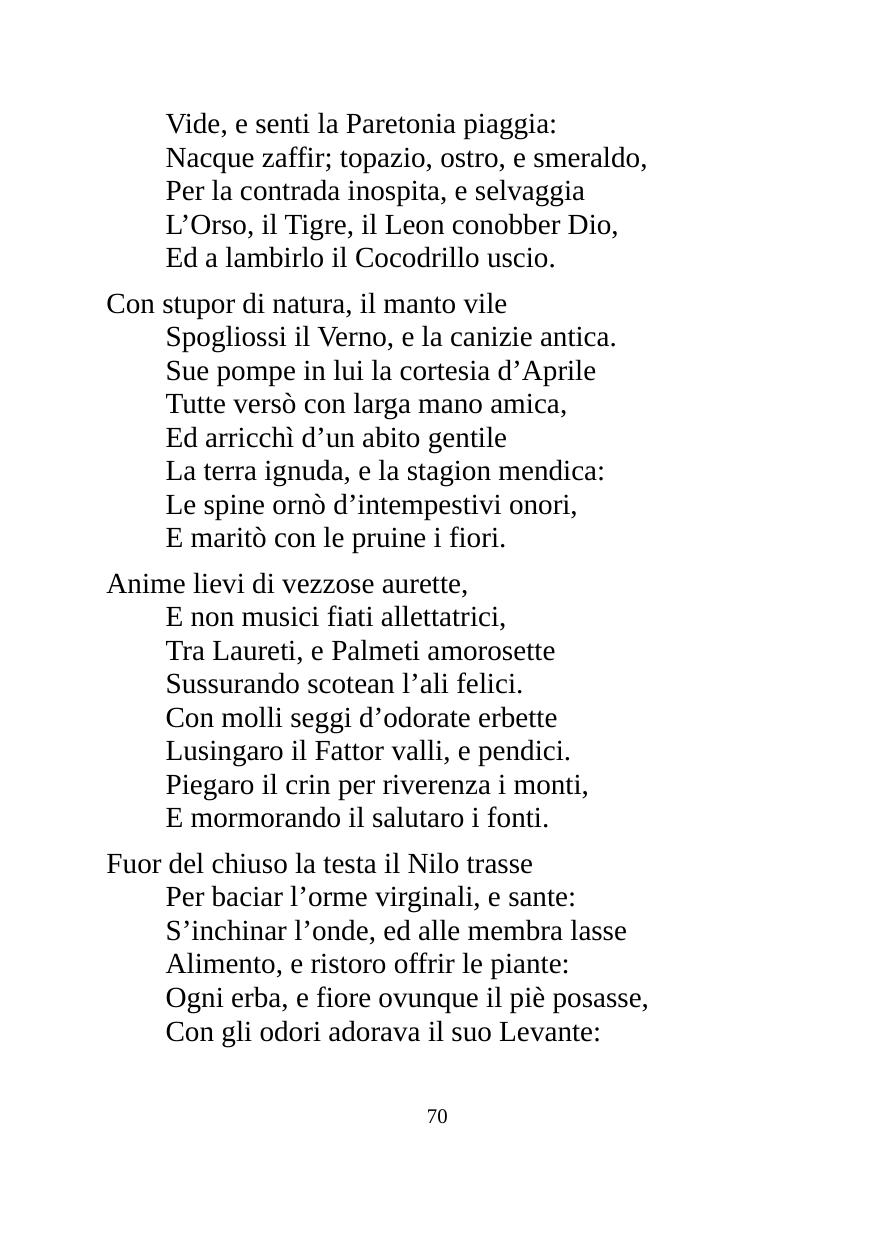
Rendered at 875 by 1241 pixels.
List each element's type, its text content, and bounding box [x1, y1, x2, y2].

text Sussurando scotean l’ali felici. [106, 666, 768, 700]
text Spogliossi il Verno, e la canizie antica. [106, 319, 768, 353]
text Ed arricchì d’un abito gentile [106, 420, 768, 453]
text Per la contrada inospita, e selvaggia [106, 173, 768, 207]
text Ogni erba, e fiore ovunque il piè posasse, [106, 980, 768, 1014]
text Con molli seggi d’odorate erbette [106, 700, 768, 733]
text Lusingaro il Fattor valli, e pendici. [106, 733, 768, 767]
text S’inchinar l’onde, ed alle membra lasse [106, 913, 768, 947]
text La terra ignuda, e la stagion mendica: [106, 453, 768, 487]
text Con gli odori adorava il suo Levante: [106, 1014, 768, 1047]
text Sue pompe in lui la cortesia d’Aprile [106, 353, 768, 386]
text L’Orso, il Tigre, il Leon conobber Dio, [106, 207, 768, 240]
text Tutte versò con larga mano amica, [106, 386, 768, 420]
text E mormorando il salutaro i fonti. [106, 801, 768, 834]
text Alimento, e ristoro offrir le piante: [106, 947, 768, 980]
text Nacque zaffir; topazio, ostro, e smeraldo, [106, 140, 768, 173]
text Per baciar l’orme virginali, e sante: [106, 879, 768, 913]
text Fuor del chiuso la testa il Nilo trasse [106, 846, 768, 879]
text Le spine ornò d’intempestivi onori, [106, 487, 768, 521]
text Anime lievi di vezzose aurette, [106, 566, 768, 599]
text E maritò con le pruine i fiori. [106, 521, 768, 554]
text Ed a lambirlo il Cocodrillo uscio. [106, 240, 768, 274]
text E non musici fiati allettatrici, [106, 599, 768, 633]
text Tra Laureti, e Palmeti amorosette [106, 633, 768, 666]
text Con stupor di natura, il manto vile [106, 286, 768, 319]
text Piegaro il crin per riverenza i monti, [106, 767, 768, 801]
text Vide, e senti la Paretonia piaggia: [106, 106, 768, 140]
